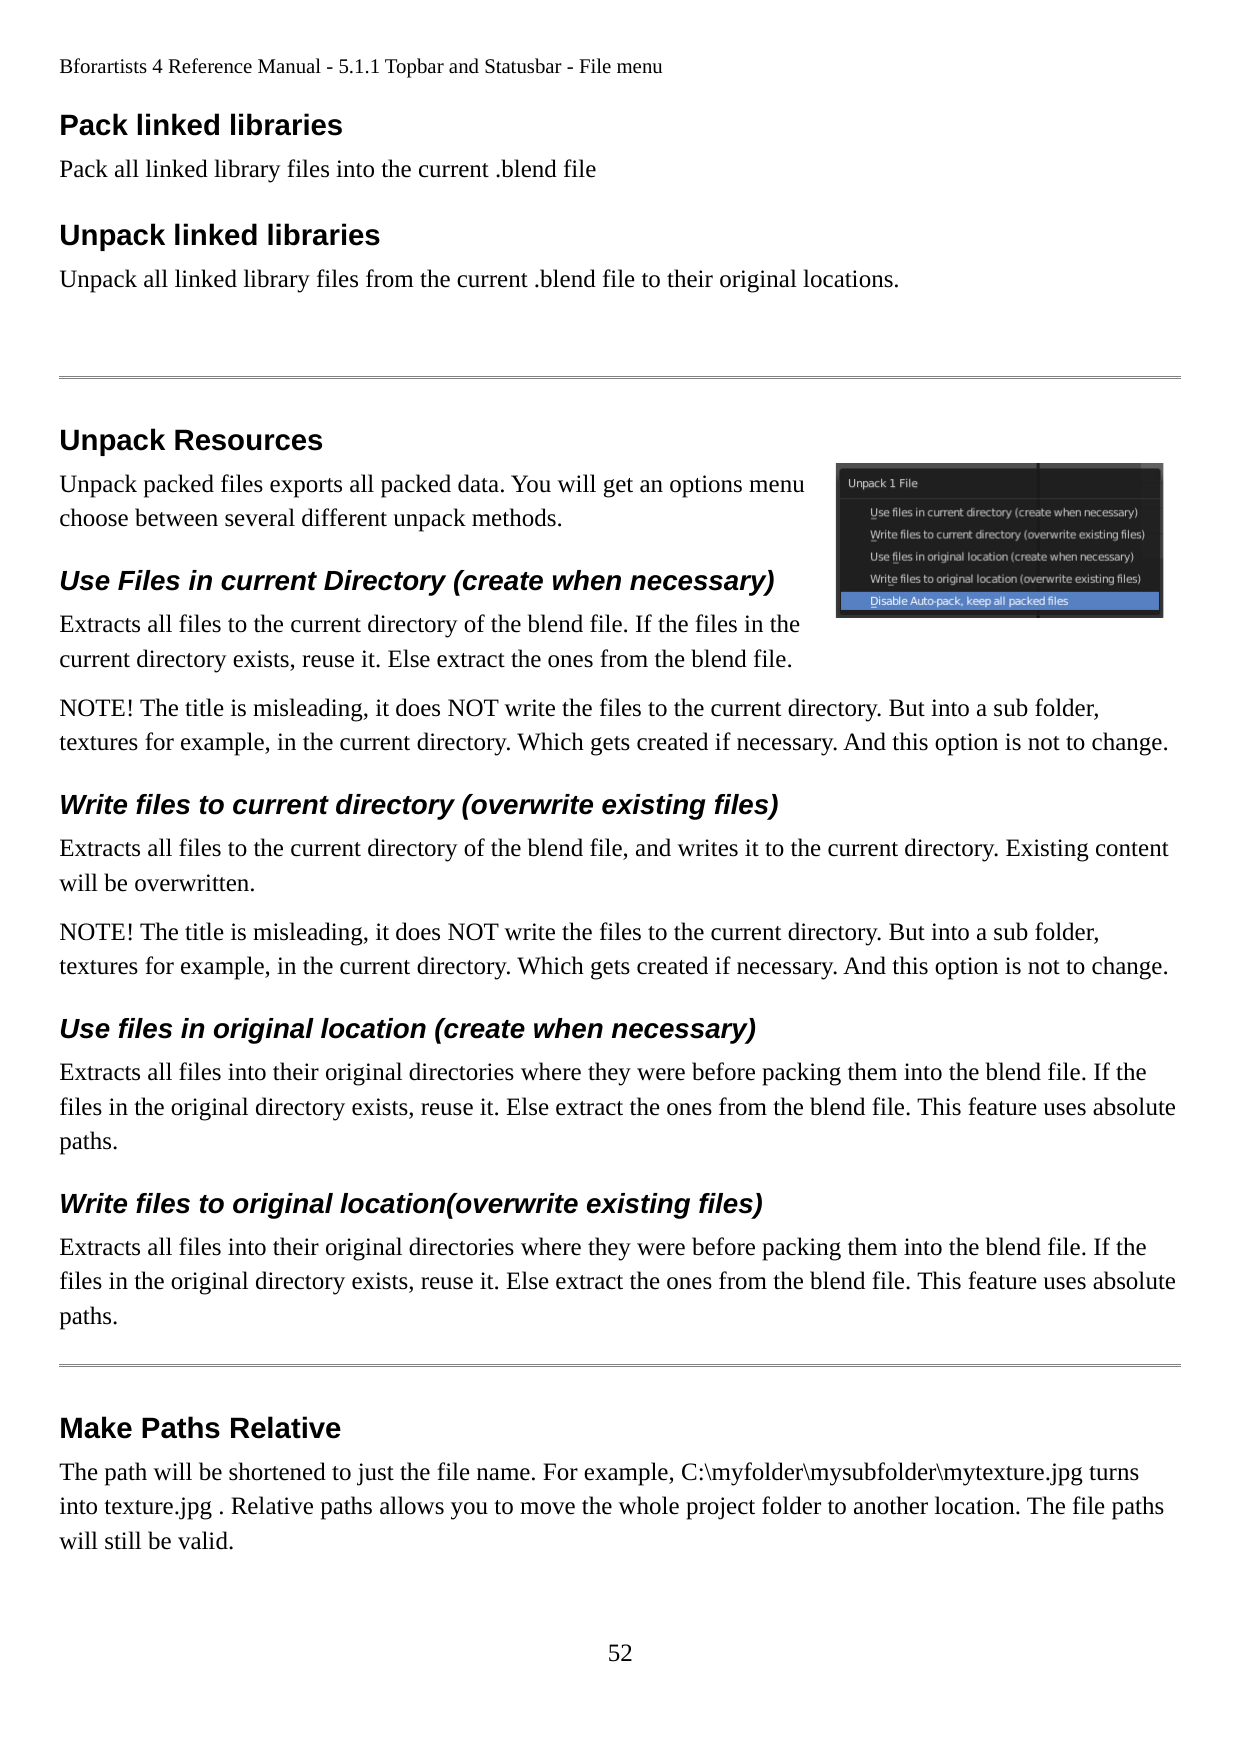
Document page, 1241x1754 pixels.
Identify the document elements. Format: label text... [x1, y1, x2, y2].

text Extracts all files to the current directory of the blend file, and writes it to the current directory. Existing content will be overwritten. [59, 833, 1181, 896]
text The path will be shortened to just the file name. For example, C:\myfolder\mysubfolder\mytexture.jpg turns into texture.jpg . Relative paths allows you to move the whole project folder to another location. The file paths will still be valid. [59, 1457, 1181, 1555]
subtitle Use Files in current Directory (create when necessary) [59, 565, 835, 597]
text Pack all linked library files into the current .blend file [59, 154, 1181, 182]
subtitle Write files to original location(overwrite existing files) [59, 1188, 1181, 1219]
picture [835, 463, 1164, 618]
text NOTE! The title is misleading, it does NOT write the files to the current directory. But into a sub folder, textures for example, in the current directory. Which gets created if necessary. And this option is not to change. [59, 917, 1181, 980]
subtitle Pack linked libraries [59, 107, 1181, 141]
text Extracts all files into their original directories where they were before packing them into the blend file. If the files in the original directory exists, reuse it. Else extract the ones from the blend file. This feature uses absolute paths. [59, 1232, 1181, 1330]
subtitle Unpack linked libraries [59, 217, 1181, 251]
text Unpack packed files exports all packed data. You will get an options menu choose between several different unpack methods. [59, 469, 835, 532]
subtitle Unpack Resources [59, 422, 1181, 456]
text Unpack all linked library files from the current .blend file to their original locations. [59, 264, 1181, 292]
subtitle Write files to current directory (overwrite existing files) [59, 789, 1181, 821]
text Extracts all files to the current directory of the blend file. If the files in the current directory exists, reuse it. Else extract the ones from the blend file. [59, 609, 1181, 672]
subtitle Make Paths Relative [59, 1411, 1181, 1444]
text NOTE! The title is misleading, it does NOT write the files to the current directory. But into a sub folder, textures for example, in the current directory. Which gets created if necessary. And this option is not to change. [59, 693, 1181, 756]
subtitle Use files in original location (create when necessary) [59, 1013, 1181, 1044]
text Extracts all files into their original directories where they were before packing them into the blend file. If the files in the original directory exists, reuse it. Else extract the ones from the blend file. This feature uses absolute paths. [59, 1057, 1181, 1155]
